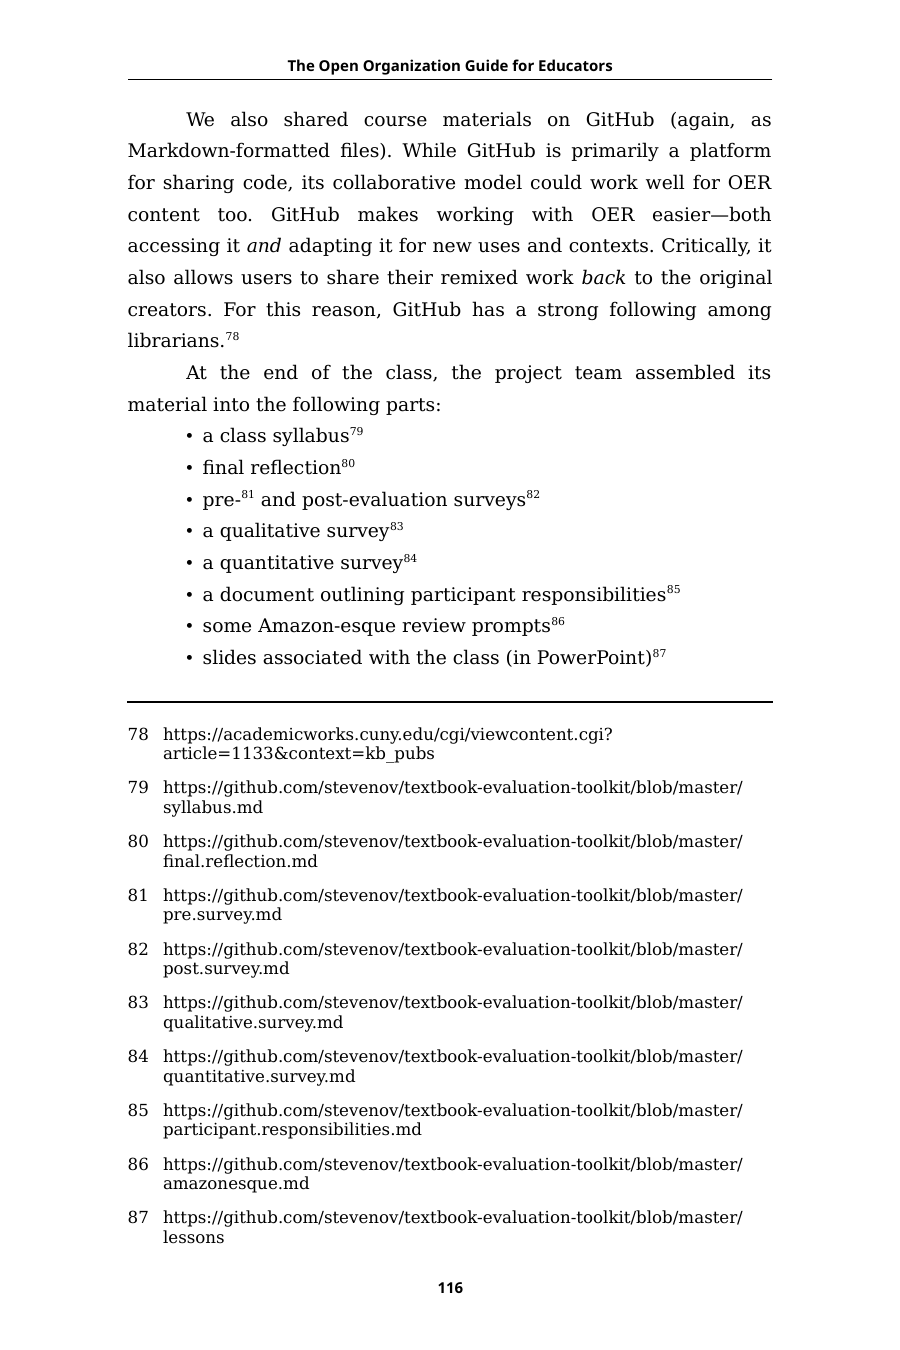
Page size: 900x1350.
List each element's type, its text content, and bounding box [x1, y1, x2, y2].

list https://github.com/stevenov/textbook-evaluation-toolkit/blob/master/final.reflection.md [127, 832, 772, 871]
list https://github.com/stevenov/textbook-evaluation-toolkit/blob/master/syllabus.md [127, 778, 772, 817]
list https://github.com/stevenov/textbook-evaluation-toolkit/blob/master/participant.responsibilities.md [127, 1101, 772, 1139]
list final reflection [186, 457, 772, 479]
list a quantitative survey [186, 552, 772, 574]
list a class syllabus [186, 425, 772, 447]
list https://github.com/stevenov/textbook-evaluation-toolkit/blob/master/post.survey.md [127, 939, 772, 978]
list https://github.com/stevenov/textbook-evaluation-toolkit/blob/master/amazonesque.md [127, 1154, 772, 1193]
list slides associated with the class (in PowerPoint) [186, 647, 772, 669]
list https://github.com/stevenov/textbook-evaluation-toolkit/blob/master/lessons [127, 1208, 772, 1247]
list https://github.com/stevenov/textbook-evaluation-toolkit/blob/master/pre.survey.md [127, 886, 772, 924]
list https://github.com/stevenov/textbook-evaluation-toolkit/blob/master/quantitative.survey.md [127, 1047, 772, 1086]
text We also shared course materials on GitHub (again, as Markdown-formatted files). While GitHub is primarily a platform for sharing code, its collaborative model could work well for OER content too. GitHub makes working with OER easier—both accessing it and adapting it for new uses and contexts. Critically, it also allows users to share their remixed work back to the original creators. For this reason, GitHub has a strong following among librarians. [127, 109, 772, 352]
list https://github.com/stevenov/textbook-evaluation-toolkit/blob/master/qualitative.survey.md [127, 993, 772, 1032]
text At the end of the class, the project team assembled its material into the following parts: [127, 362, 772, 416]
list pre- and post-evaluation surveys [186, 489, 772, 511]
list a qualitative survey [186, 520, 772, 542]
list a document outlining participant responsibilities [186, 584, 772, 606]
text https://academicworks.cuny.edu/cgi/viewcontent.cgi?article=1133&context=kb_pubs [127, 724, 772, 763]
list some Amazon-esque review prompts [186, 615, 772, 637]
